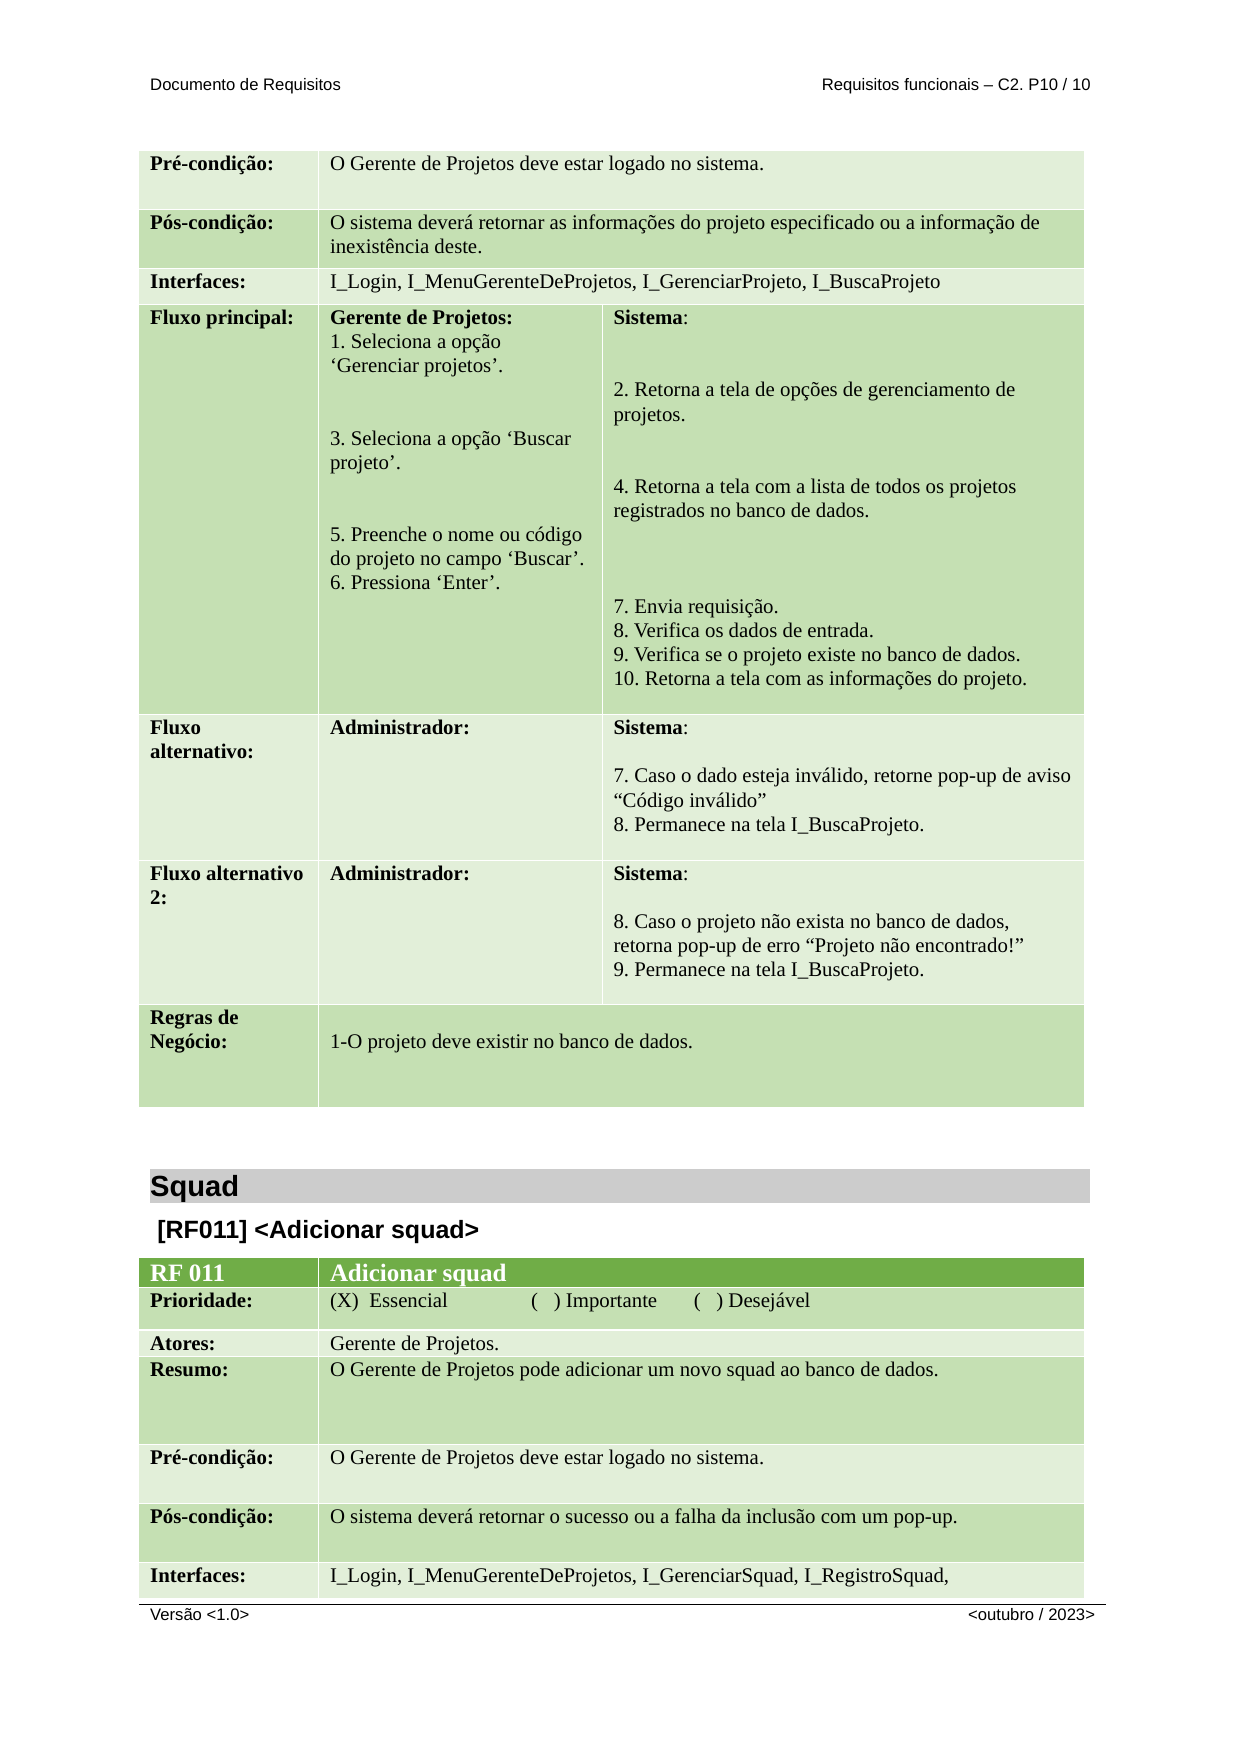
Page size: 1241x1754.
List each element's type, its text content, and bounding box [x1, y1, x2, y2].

table_cell Fluxo alternativo 2: [139, 861, 318, 1004]
table_cell O Gerente de Projetos deve estar logado no sistema. [319, 151, 1084, 209]
table_cell Resumo: [139, 1357, 318, 1444]
table_cell Administrador: [319, 861, 602, 1004]
table_cell I_Login, I_MenuGerenteDeProjetos, I_GerenciarSquad, I_RegistroSquad, [319, 1563, 1084, 1598]
table_cell Pós-condição: [139, 210, 318, 268]
table_cell (X) Essencial ( ) Importante ( ) Desejável [319, 1288, 1084, 1329]
table_cell O Gerente de Projetos pode adicionar um novo squad ao banco de dados. [319, 1357, 1084, 1444]
table_cell Fluxo principal: [139, 305, 318, 714]
table_cell Regras de Negócio: [139, 1005, 318, 1107]
table_cell Pré-condição: [139, 1445, 318, 1503]
table_cell Sistema: 8. Caso o projeto não exista no banco de dados, retorna pop-up de erro “Projeto não encontrado!” 9. Permanece na tela I_BuscaProjeto. [603, 861, 1084, 1004]
table_cell I_Login, I_MenuGerenteDeProjetos, I_GerenciarProjeto, I_BuscaProjeto [319, 269, 1084, 304]
table_cell Atores: [139, 1331, 318, 1356]
table_cell Prioridade: [139, 1288, 318, 1329]
table_cell Interfaces: [139, 269, 318, 304]
table_cell Gerente de Projetos: 1. Seleciona a opção ‘Gerenciar projetos’. 3. Seleciona a opção ‘Buscar projeto’. 5. Preenche o nome ou código do projeto no campo ‘Buscar’. 6. Pressiona ‘Enter’. [319, 305, 602, 714]
table_cell Pré-condição: [139, 151, 318, 209]
table_cell O sistema deverá retornar o sucesso ou a falha da inclusão com um pop-up. [319, 1504, 1084, 1562]
table_cell Fluxo alternativo: [139, 715, 318, 860]
table_cell Pós-condição: [139, 1504, 318, 1562]
table_cell 1-O projeto deve existir no banco de dados. [319, 1005, 1084, 1107]
text [RF011] <Adicionar squad> [150, 1216, 1090, 1244]
table_cell Gerente de Projetos. [319, 1331, 1084, 1356]
table_cell O Gerente de Projetos deve estar logado no sistema. [319, 1445, 1084, 1503]
table_header RF 011 [139, 1258, 318, 1287]
table_cell Sistema: 7. Caso o dado esteja inválido, retorne pop-up de aviso “Código inválido” 8. Permanece na tela I_BuscaProjeto. [603, 715, 1084, 860]
table_cell Sistema: 2. Retorna a tela de opções de gerenciamento de projetos. 4. Retorna a tela com a lista de todos os projetos registrados no banco de dados. 7. Envia requisição. 8. Verifica os dados de entrada. 9. Verifica se o projeto existe no banco de dados. 10. Retorna a tela com as informações do projeto. [603, 305, 1084, 714]
subtitle Squad [150, 1169, 1090, 1203]
table_header Adicionar squad [319, 1258, 1084, 1287]
table_cell O sistema deverá retornar as informações do projeto especificado ou a informação de inexistência deste. [319, 210, 1084, 268]
table_cell Interfaces: [139, 1563, 318, 1598]
table_cell Administrador: [319, 715, 602, 860]
